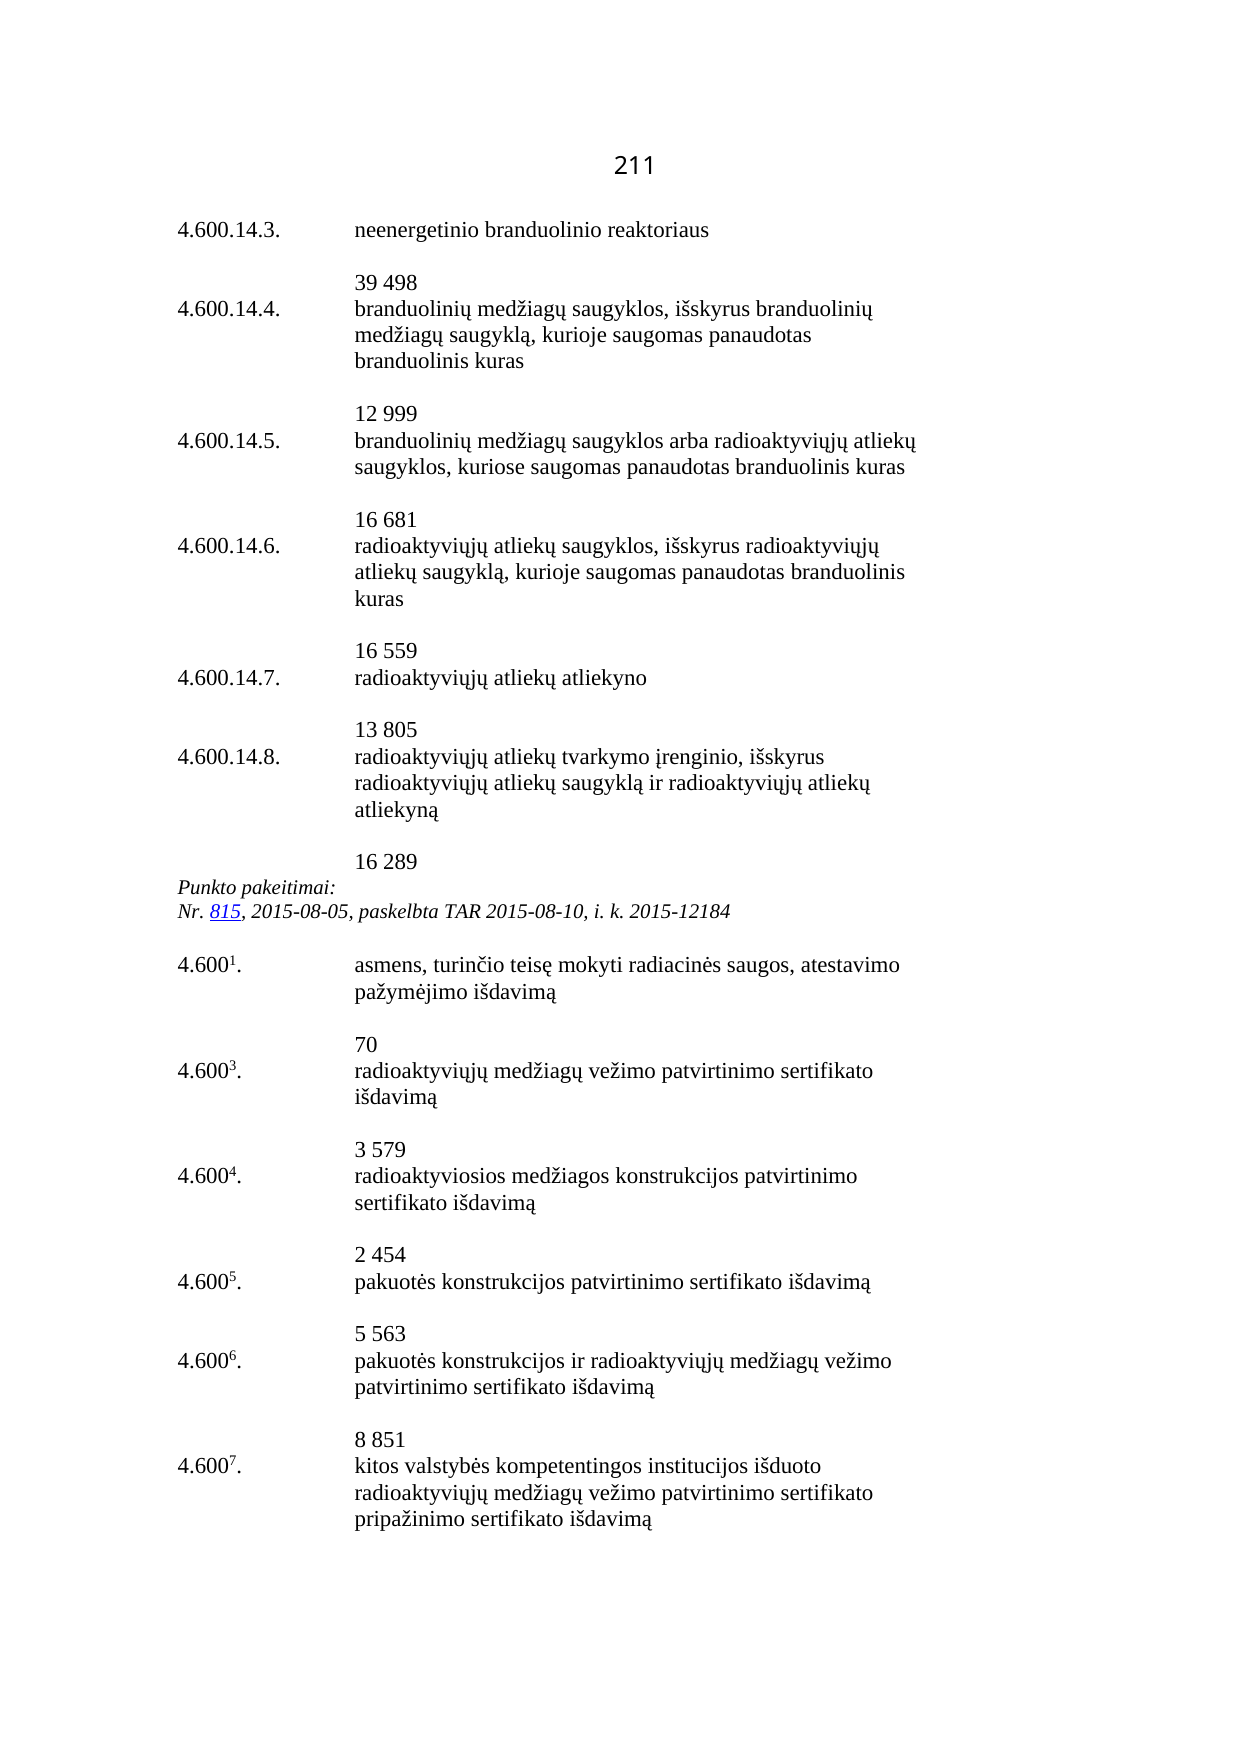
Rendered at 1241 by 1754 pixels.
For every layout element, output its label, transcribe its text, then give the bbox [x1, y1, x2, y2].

text saugyklos, kuriose saugomas panaudotas branduolinis kuras 16 681 [354, 453, 945, 532]
text medžiagų saugyklą, kurioje saugomas panaudotas [354, 321, 945, 348]
text 4.6001. asmens, turinčio teisę mokyti radiacinės saugos, atestavimo pažymėjimo išdavimą 70 [177, 952, 945, 1057]
text 4.600.14.4. branduolinių medžiagų saugyklos, išskyrus branduolinių [177, 295, 945, 321]
text 4.6006. pakuotės konstrukcijos ir radioaktyviųjų medžiagų vežimo patvirtinimo sertifikato išdavimą 8 851 [177, 1347, 945, 1452]
text 4.600.14.3. neenergetinio branduolinio reaktoriaus 39 498 [177, 216, 945, 295]
text 4.600.14.5. branduolinių medžiagų saugyklos arba radioaktyviųjų atliekų [177, 427, 945, 453]
text 4.600.14.6. radioaktyviųjų atliekų saugyklos, išskyrus radioaktyviųjų [177, 532, 945, 558]
text 4.6005. pakuotės konstrukcijos patvirtinimo sertifikato išdavimą 5 563 [177, 1268, 945, 1347]
text 4.600.14.7. radioaktyviųjų atliekų atliekyno 13 805 [177, 664, 945, 743]
text 4.600.14.8. radioaktyviųjų atliekų tvarkymo įrenginio, išskyrus [177, 743, 945, 769]
text atliekų saugyklą, kurioje saugomas panaudotas branduolinis [354, 558, 945, 585]
text radioaktyviųjų atliekų saugyklą ir radioaktyviųjų atliekų [354, 769, 945, 796]
text 4.6004. radioaktyviosios medžiagos konstrukcijos patvirtinimo sertifikato išdavimą 2 454 [177, 1162, 945, 1268]
text Nr. 815, 2015-08-05, paskelbta TAR 2015-08-10, i. k. 2015-12184 [177, 899, 1093, 923]
text atliekyną 16 289 [354, 796, 945, 875]
text Punkto pakeitimai: [177, 875, 1093, 899]
text 4.6007. kitos valstybės kompetentingos institucijos išduoto radioaktyviųjų medžiagų vežimo patvirtinimo sertifikato pripažinimo sertifikato išdavimą [177, 1452, 945, 1531]
text 4.6003. radioaktyviųjų medžiagų vežimo patvirtinimo sertifikato išdavimą 3 579 [177, 1057, 945, 1162]
text kuras 16 559 [354, 585, 945, 664]
text branduolinis kuras 12 999 [354, 348, 945, 427]
